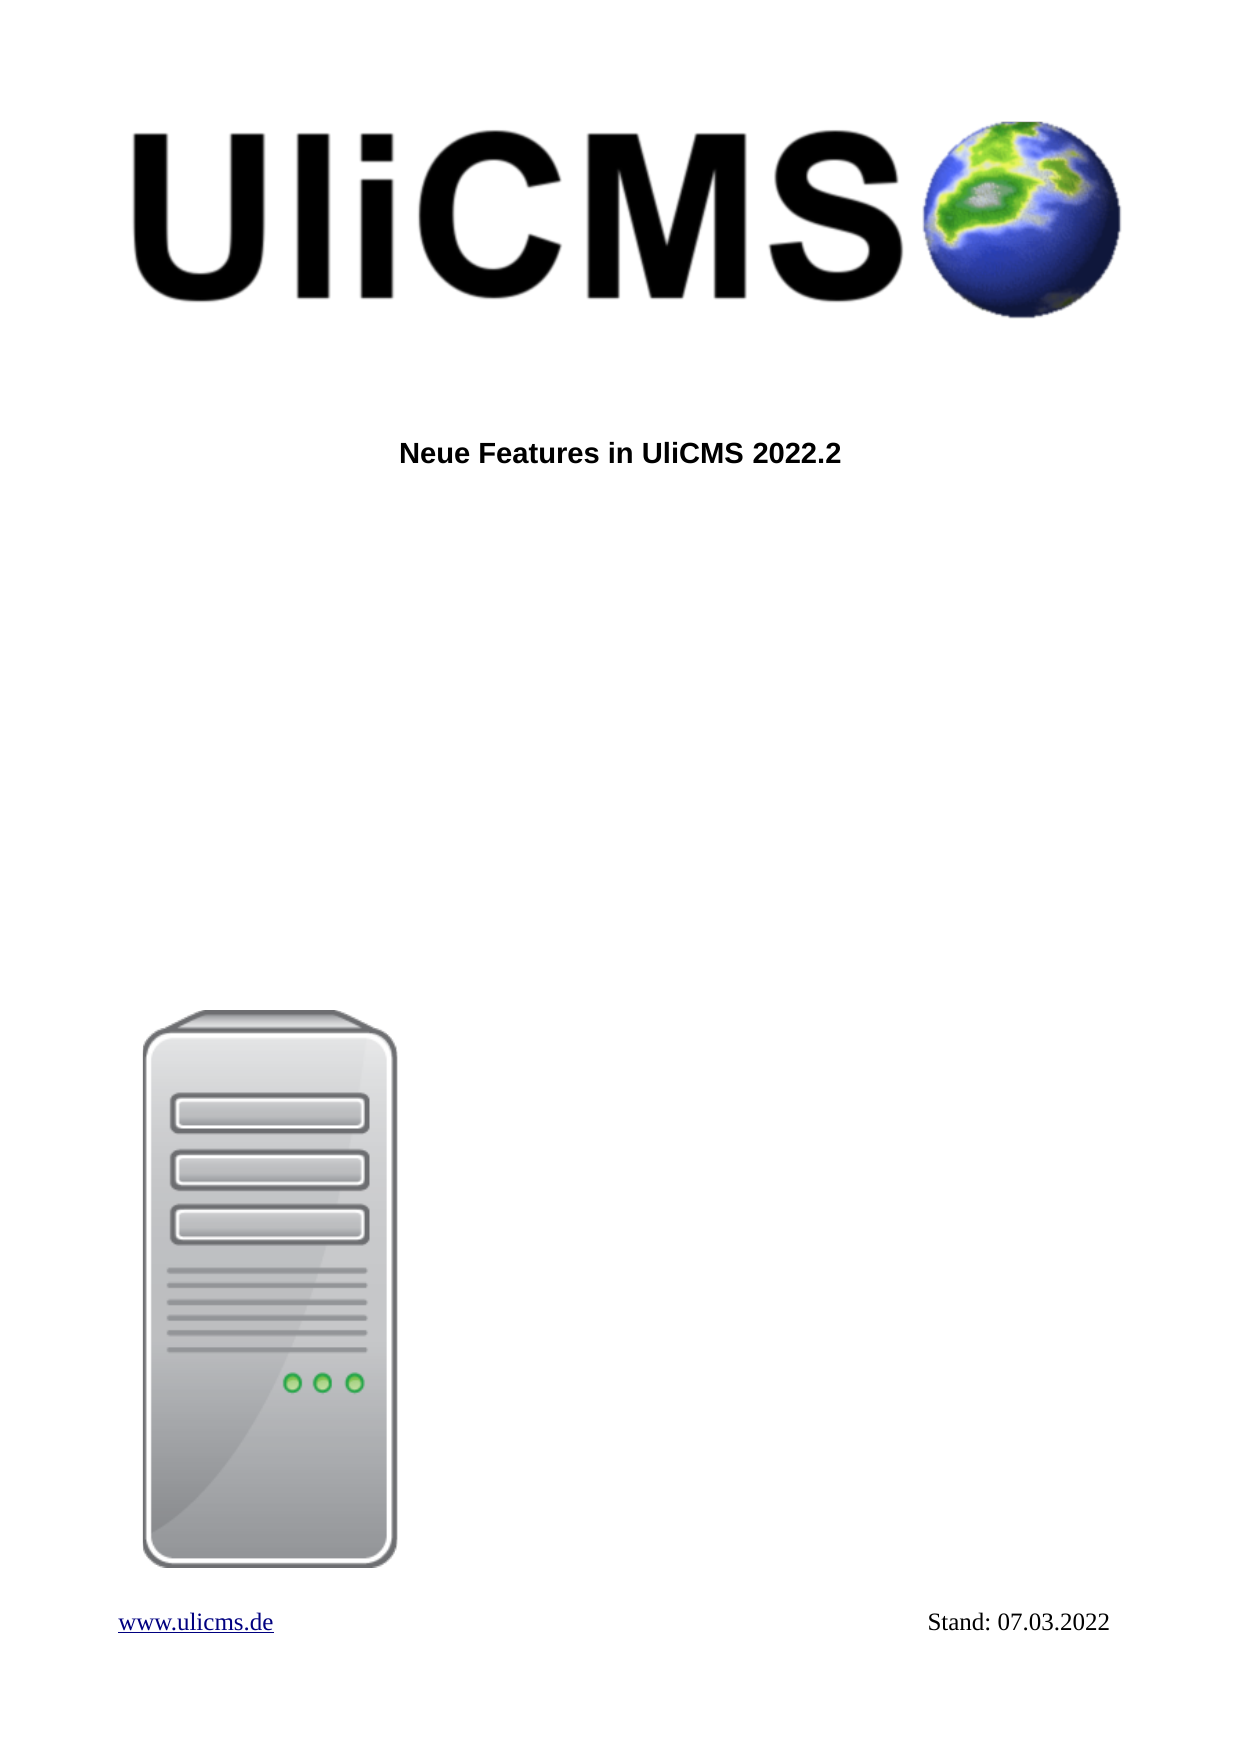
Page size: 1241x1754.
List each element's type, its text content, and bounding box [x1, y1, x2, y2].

picture [118, 118, 1123, 326]
picture [142, 1010, 398, 1568]
subtitle Neue Features in UliCMS 2022.2 [118, 436, 1122, 470]
